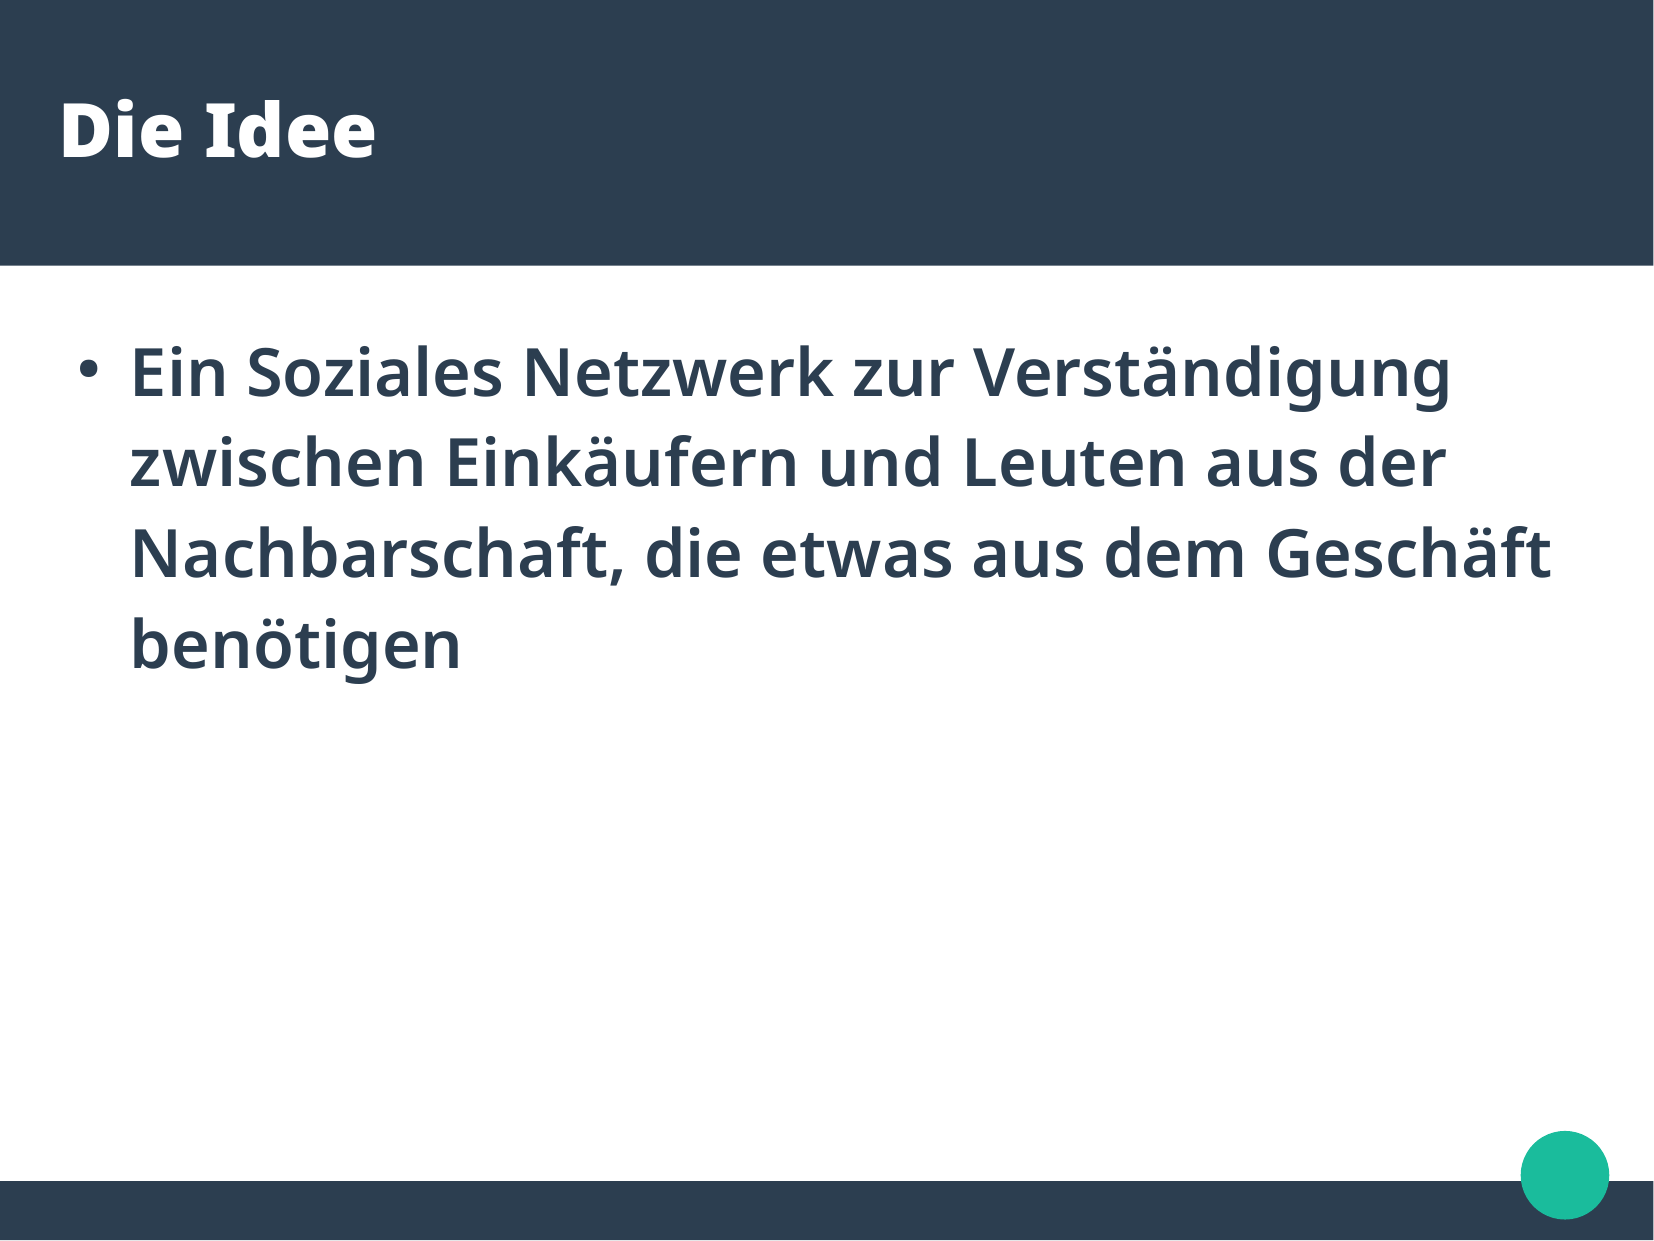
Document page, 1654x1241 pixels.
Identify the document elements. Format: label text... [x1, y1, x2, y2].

title Die Idee [59, 49, 1595, 207]
list Ein Soziales Netzwerk zur Verständigung zwischen Einkäufern und Leuten aus der Nachbarschaft, die etwas aus dem Geschäft benötigen [59, 324, 1595, 1152]
